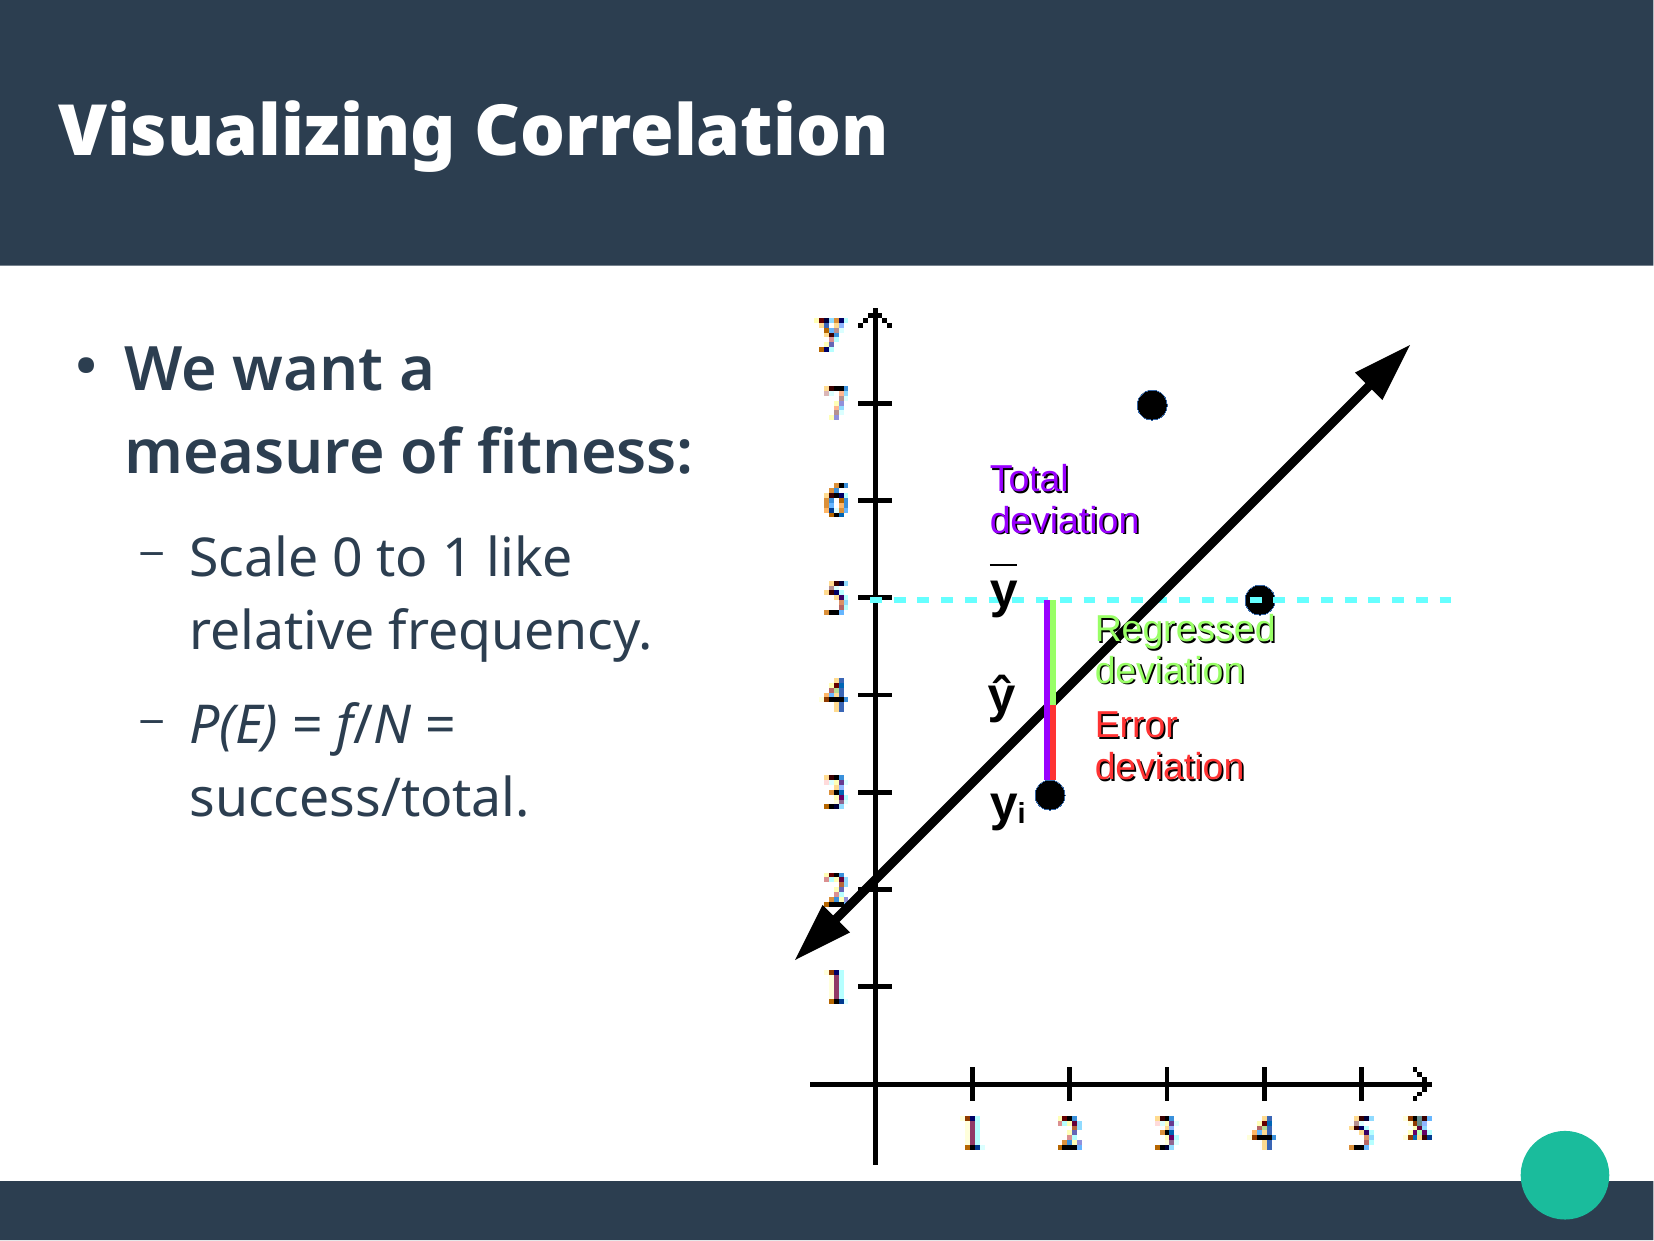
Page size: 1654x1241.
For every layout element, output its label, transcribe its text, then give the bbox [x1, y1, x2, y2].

text_box Regressed deviation [1080, 600, 1336, 696]
text_box [1051, 780, 1066, 810]
title Visualizing Correlation [59, 49, 1595, 207]
text_box Error deviation [1080, 696, 1351, 796]
list We want a measure of fitness: Scale 0 to 1 like relative frequency. P(E) = f/N = success/total. [59, 324, 706, 946]
text_box yi [975, 767, 1051, 856]
text_box ŷ [937, 660, 1028, 736]
text_box [1245, 585, 1275, 600]
text_box y [975, 555, 1051, 626]
picture [996, 719, 1044, 767]
picture [810, 299, 1452, 1165]
text_box [1137, 390, 1168, 421]
text_box Total deviation [975, 450, 1156, 549]
